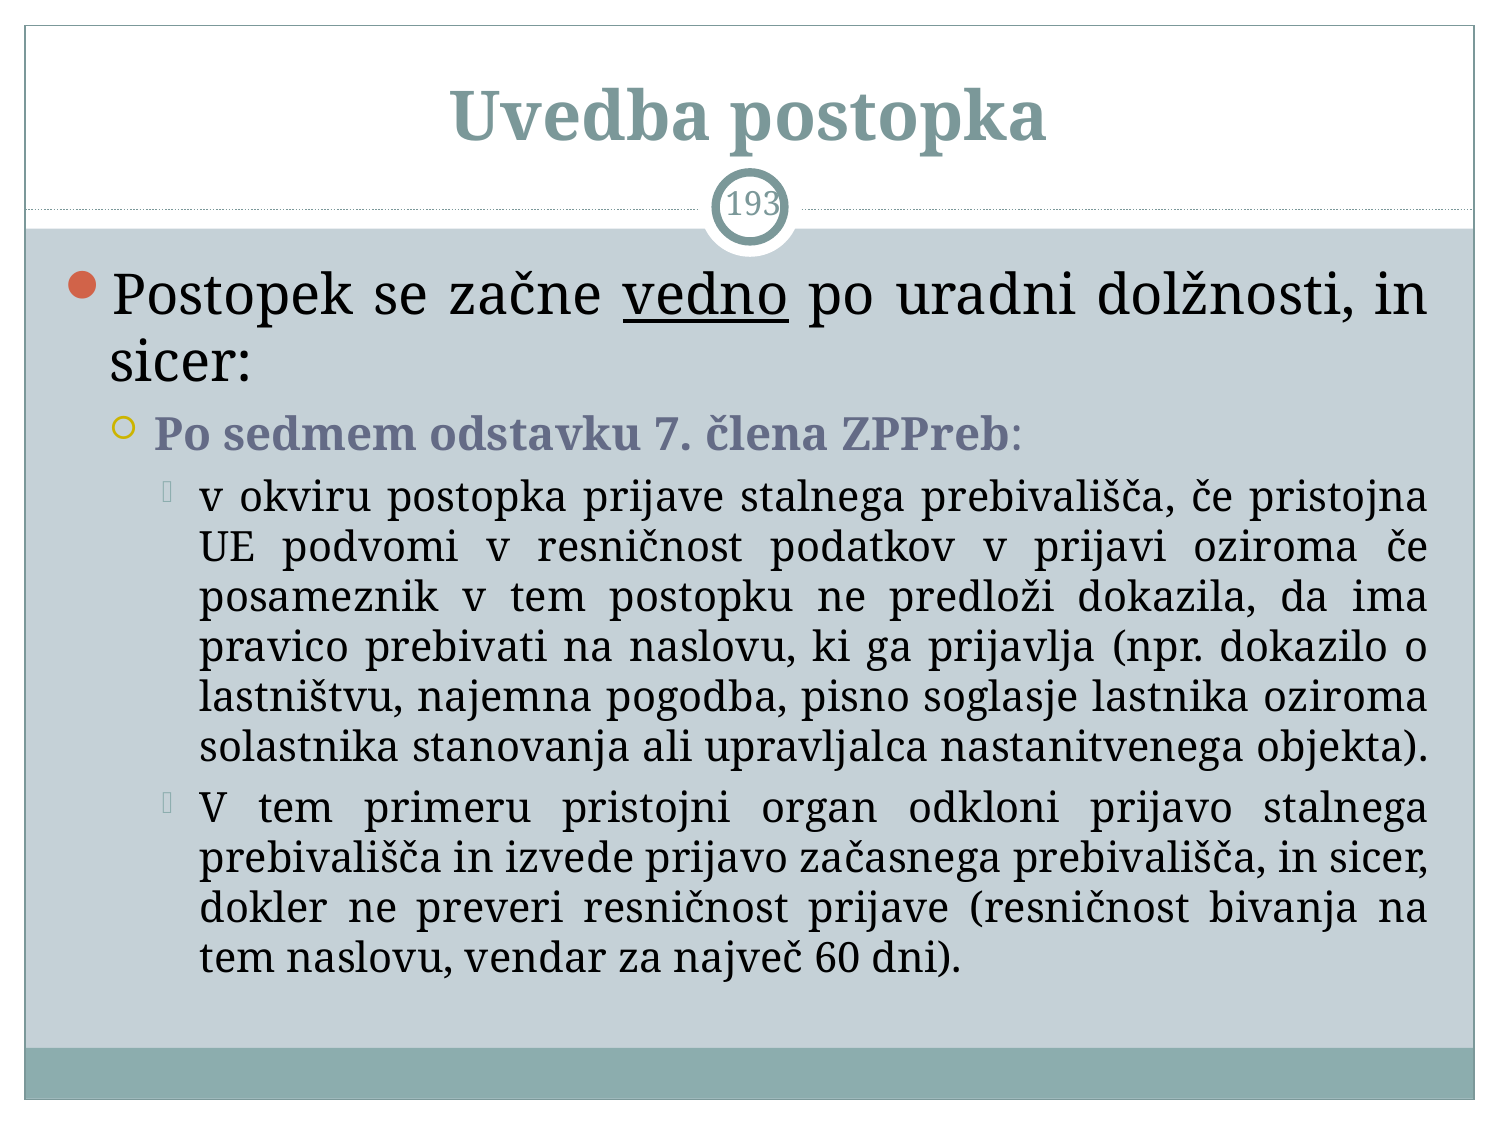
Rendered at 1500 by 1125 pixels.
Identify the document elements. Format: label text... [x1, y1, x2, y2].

text_box [715, 168, 791, 241]
list Postopek se začne vedno po uradni dolžnosti, in sicer: Po sedmem odstavku 7. člena ZPPreb: v okviru postopka prijave stalnega prebivališča, če pristojna UE podvomi v resničnost podatkov v prijavi oziroma če posameznik v tem postopku ne predloži dokazila, da ima pravico prebivati na naslovu, ki ga prijavlja (npr. dokazilo o lastništvu, najemna pogodba, pisno soglasje lastnika oziroma solastnika stanovanja ali upravljalca nastanitvenega objekta). V tem primeru pristojni organ odkloni prijavo stalnega prebivališča in izvede prijavo začasnega prebivališča, in sicer, dokler ne preveri resničnost prijave (resničnost bivanja na tem naslovu, vendar za največ 60 dni). [49, 250, 1445, 1001]
title Uvedba postopka [49, 37, 1450, 162]
